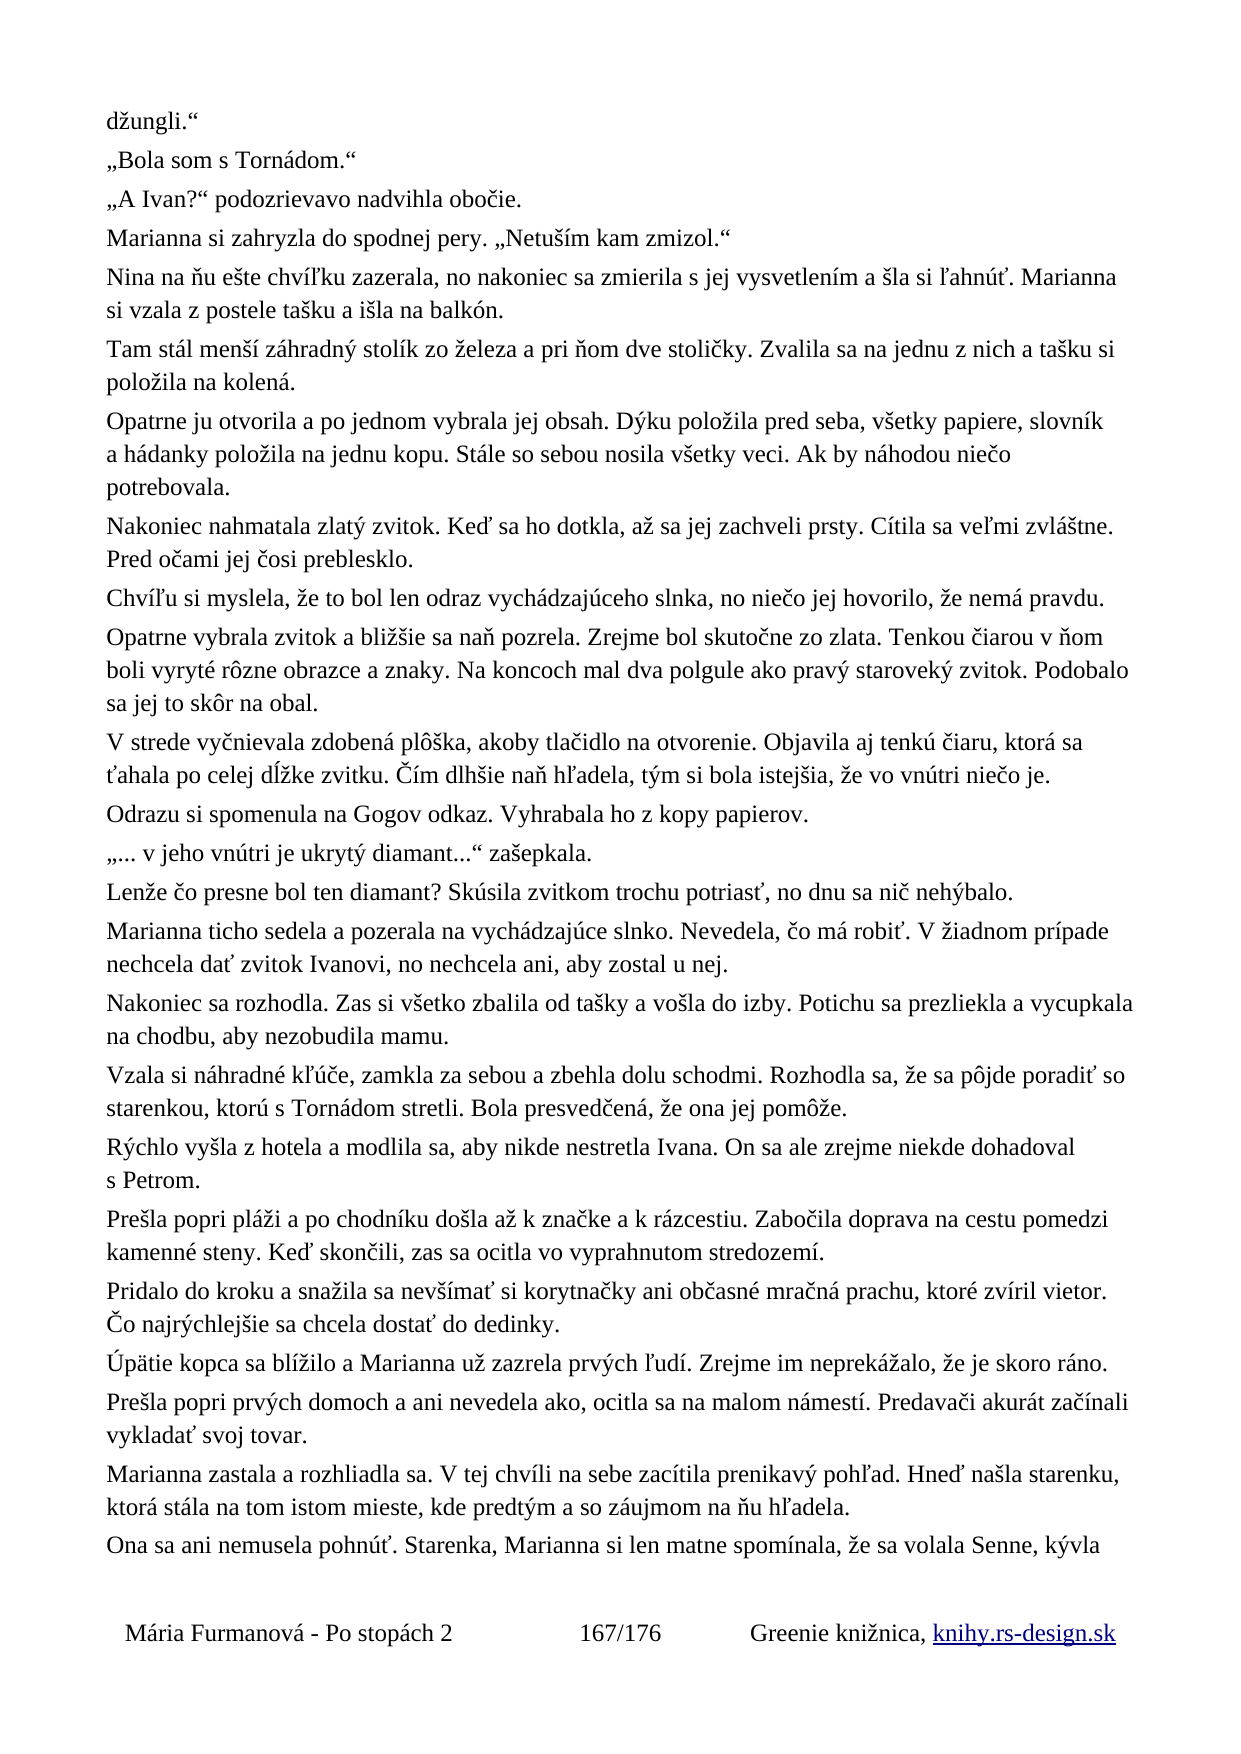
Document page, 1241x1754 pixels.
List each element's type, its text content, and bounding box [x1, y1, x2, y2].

text Nakoniec sa rozhodla. Zas si všetko zbalila od tašky a vošla do izby. Potichu sa prezliekla a vycupkala na chodbu, aby nezobudila mamu. [106, 988, 1134, 1049]
text Chvíľu si myslela, že to bol len odraz vychádzajúceho slnka, no niečo jej hovorilo, že nemá pravdu. [106, 583, 1134, 612]
text Opatrne vybrala zvitok a bližšie sa naň pozrela. Zrejme bol skutočne zo zlata. Tenkou čiarou v ňom boli vyryté rôzne obrazce a znaky. Na koncoch mal dva polgule ako pravý staroveký zvitok. Podobalo sa jej to skôr na obal. [106, 622, 1134, 717]
text Marianna si zahryzla do spodnej pery. „Netuším kam zmizol.“ [106, 223, 1134, 252]
text Opatrne ju otvorila a po jednom vybrala jej obsah. Dýku položila pred seba, všetky papiere, slovník a hádanky položila na jednu kopu. Stále so sebou nosila všetky veci. Ak by náhodou niečo potrebovala. [106, 406, 1134, 501]
text džungli.“ [106, 106, 1134, 135]
text Ona sa ani nemusela pohnúť. Starenka, Marianna si len matne spomínala, že sa volala Senne, kývla [106, 1531, 1134, 1559]
text Nina na ňu ešte chvíľku zazerala, no nakoniec sa zmierila s jej vysvetlením a šla si ľahnúť. Marianna si vzala z postele tašku a išla na balkón. [106, 262, 1134, 324]
text „Bola som s Tornádom.“ [106, 145, 1134, 174]
text Lenže čo presne bol ten diamant? Skúsila zvitkom trochu potriasť, no dnu sa nič nehýbalo. [106, 877, 1134, 906]
text Prešla popri prvých domoch a ani nevedela ako, ocitla sa na malom námestí. Predavači akurát začínali vykladať svoj tovar. [106, 1387, 1134, 1448]
text Marianna zastala a rozhliadla sa. V tej chvíli na sebe zacítila prenikavý pohľad. Hneď našla starenku, ktorá stála na tom istom mieste, kde predtým a so záujmom na ňu hľadela. [106, 1459, 1134, 1520]
text Nakoniec nahmatala zlatý zvitok. Keď sa ho dotkla, až sa jej zachveli prsty. Cítila sa veľmi zvláštne. Pred očami jej čosi preblesklo. [106, 511, 1134, 573]
text Pridalo do kroku a snažila sa nevšímať si korytnačky ani občasné mračná prachu, ktoré zvíril vietor. Čo najrýchlejšie sa chcela dostať do dedinky. [106, 1276, 1134, 1337]
text Úpätie kopca sa blížilo a Marianna už zazrela prvých ľudí. Zrejme im neprekážalo, že je skoro ráno. [106, 1348, 1134, 1376]
text Prešla popri pláži a po chodníku došla až k značke a k rázcestiu. Zabočila doprava na cestu pomedzi kamenné steny. Keď skončili, zas sa ocitla vo vyprahnutom stredozemí. [106, 1204, 1134, 1266]
text Tam stál menší záhradný stolík zo železa a pri ňom dve stoličky. Zvalila sa na jednu z nich a tašku si položila na kolená. [106, 334, 1134, 396]
text „A Ivan?“ podozrievavo nadvihla obočie. [106, 184, 1134, 213]
text Rýchlo vyšla z hotela a modlila sa, aby nikde nestretla Ivana. On sa ale zrejme niekde dohadoval s Petrom. [106, 1132, 1134, 1193]
text „... v jeho vnútri je ukrytý diamant...“ zašepkala. [106, 838, 1134, 867]
text Odrazu si spomenula na Gogov odkaz. Vyhrabala ho z kopy papierov. [106, 799, 1134, 828]
text Vzala si náhradné kľúče, zamkla za sebou a zbehla dolu schodmi. Rozhodla sa, že sa pôjde poradiť so starenkou, ktorú s Tornádom stretli. Bola presvedčená, že ona jej pomôže. [106, 1060, 1134, 1122]
text Marianna ticho sedela a pozerala na vychádzajúce slnko. Nevedela, čo má robiť. V žiadnom prípade nechcela dať zvitok Ivanovi, no nechcela ani, aby zostal u nej. [106, 916, 1134, 978]
text V strede vyčnievala zdobená plôška, akoby tlačidlo na otvorenie. Objavila aj tenkú čiaru, ktorá sa ťahala po celej dĺžke zvitku. Čím dlhšie naň hľadela, tým si bola istejšia, že vo vnútri niečo je. [106, 727, 1134, 789]
